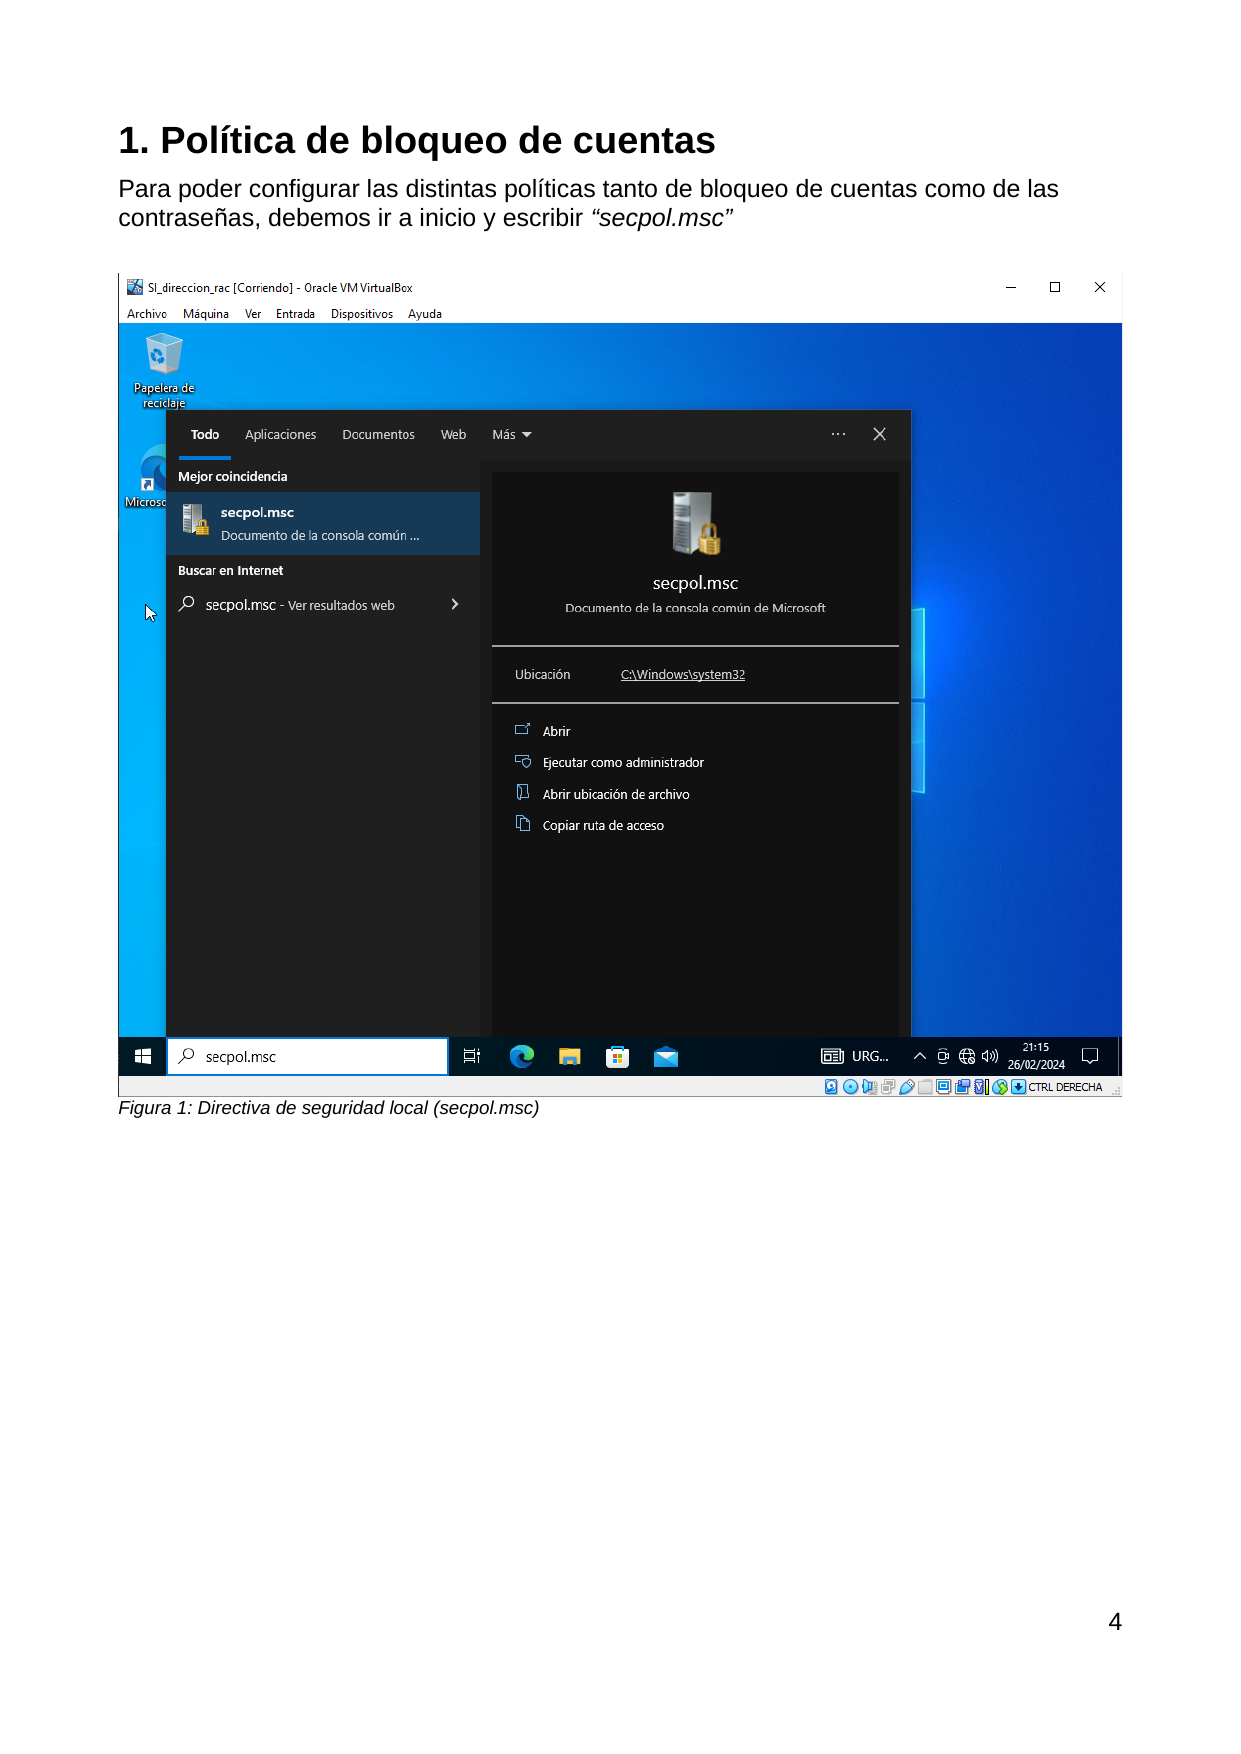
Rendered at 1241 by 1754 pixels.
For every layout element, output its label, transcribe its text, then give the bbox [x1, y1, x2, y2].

subtitle 1. Política de bloqueo de cuentas [118, 118, 1122, 162]
text Para poder configurar las distintas políticas tanto de bloqueo de cuentas como de las contraseñas, debemos ir a inicio y escribir “secpol.msc” [118, 174, 1122, 232]
picture [146, 607, 155, 620]
picture [118, 381, 140, 391]
picture [182, 384, 193, 392]
text Figura 1: Directiva de seguridad local (secpol.msc) [118, 1097, 1122, 1118]
picture [118, 273, 1123, 1097]
picture [126, 498, 141, 505]
picture [142, 384, 170, 394]
